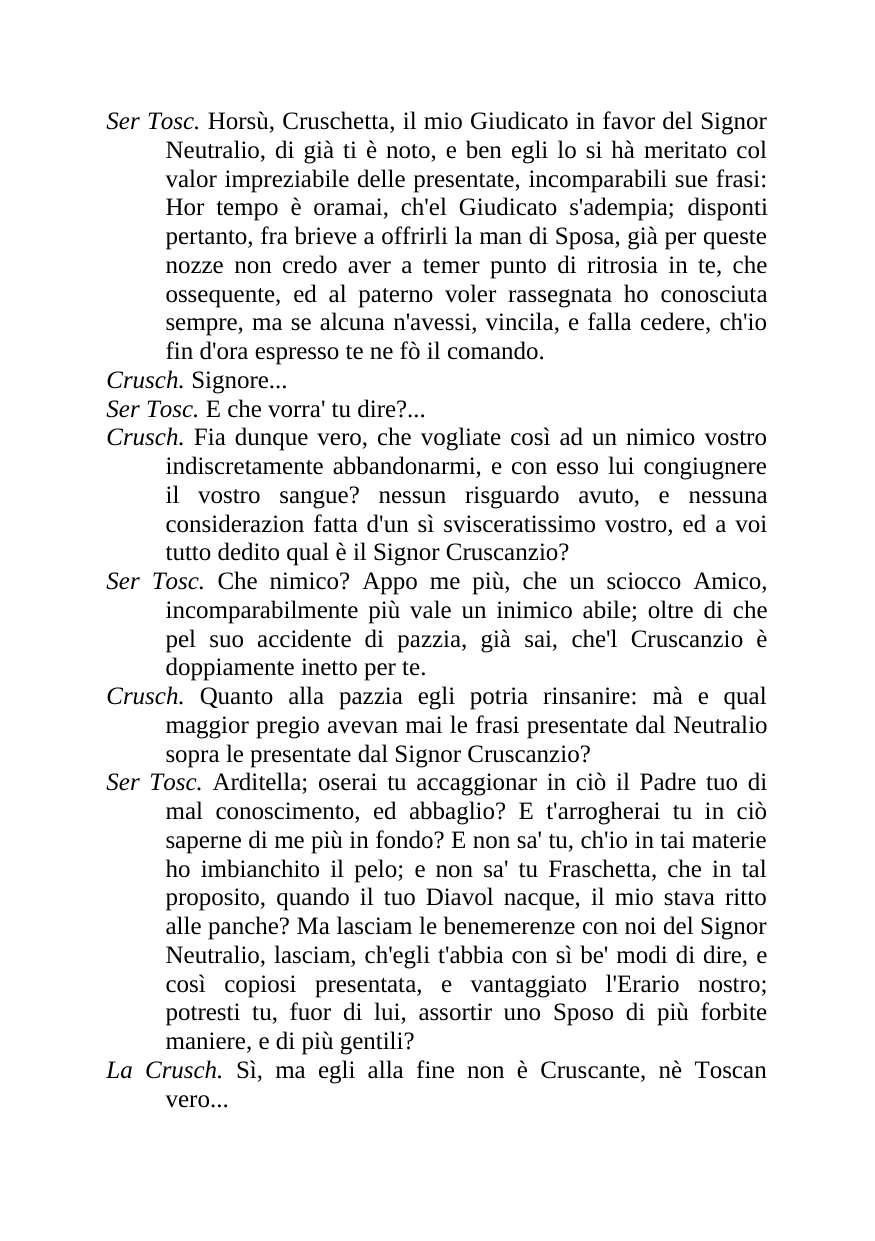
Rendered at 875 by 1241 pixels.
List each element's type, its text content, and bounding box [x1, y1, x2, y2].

text Ser Tosc. Horsù, Cruschetta, il mio Giudicato in favor del Signor Neutralio, di già ti è noto, e ben egli lo si hà meritato col valor impreziabile delle presentate, incomparabili sue frasi: Hor tempo è oramai, ch'el Giudicato s'adempia; disponti pertanto, fra brieve a offrirli la man di Sposa, già per queste nozze non credo aver a temer punto di ritrosia in te, che ossequente, ed al paterno voler rassegnata ho conosciuta sempre, ma se alcuna n'avessi, vincila, e falla cedere, ch'io fin d'ora espresso te ne fò il comando. [106, 106, 768, 365]
text Crusch. Signore... [106, 365, 768, 394]
text Crusch. Fia dunque vero, che vogliate così ad un nimico vostro indiscretamente abbandonarmi, e con esso lui congiugnere il vostro sangue? nessun risguardo avuto, e nessuna considerazion fatta d'un sì svisceratissimo vostro, ed a voi tutto dedito qual è il Signor Cruscanzio? [106, 422, 768, 566]
text Ser Tosc. Che nimico? Appo me più, che un sciocco Amico, incomparabilmente più vale un inimico abile; oltre di che pel suo accidente di pazzia, già sai, che'l Cruscanzio è doppiamente inetto per te. [106, 566, 768, 681]
text La Crusch. Sì, ma egli alla fine non è Cruscante, nè Toscan vero... [106, 1055, 768, 1112]
text Ser Tosc. Arditella; oserai tu accaggionar in ciò il Padre tuo di mal conoscimento, ed abbaglio? E t'arrogherai tu in ciò saperne di me più in fondo? E non sa' tu, ch'io in tai materie ho imbianchito il pelo; e non sa' tu Fraschetta, che in tal proposito, quando il tuo Diavol nacque, il mio stava ritto alle panche? Ma lasciam le benemerenze con noi del Signor Neutralio, lasciam, ch'egli t'abbia con sì be' modi di dire, e così copiosi presentata, e vantaggiato l'Erario nostro; potresti tu, fuor di lui, assortir uno Sposo di più forbite maniere, e di più gentili? [106, 767, 768, 1055]
text Ser Tosc. E che vorra' tu dire?... [106, 394, 768, 422]
text Crusch. Quanto alla pazzia egli potria rinsanire: mà e qual maggior pregio avevan mai le frasi presentate dal Neutralio sopra le presentate dal Signor Cruscanzio? [106, 681, 768, 767]
